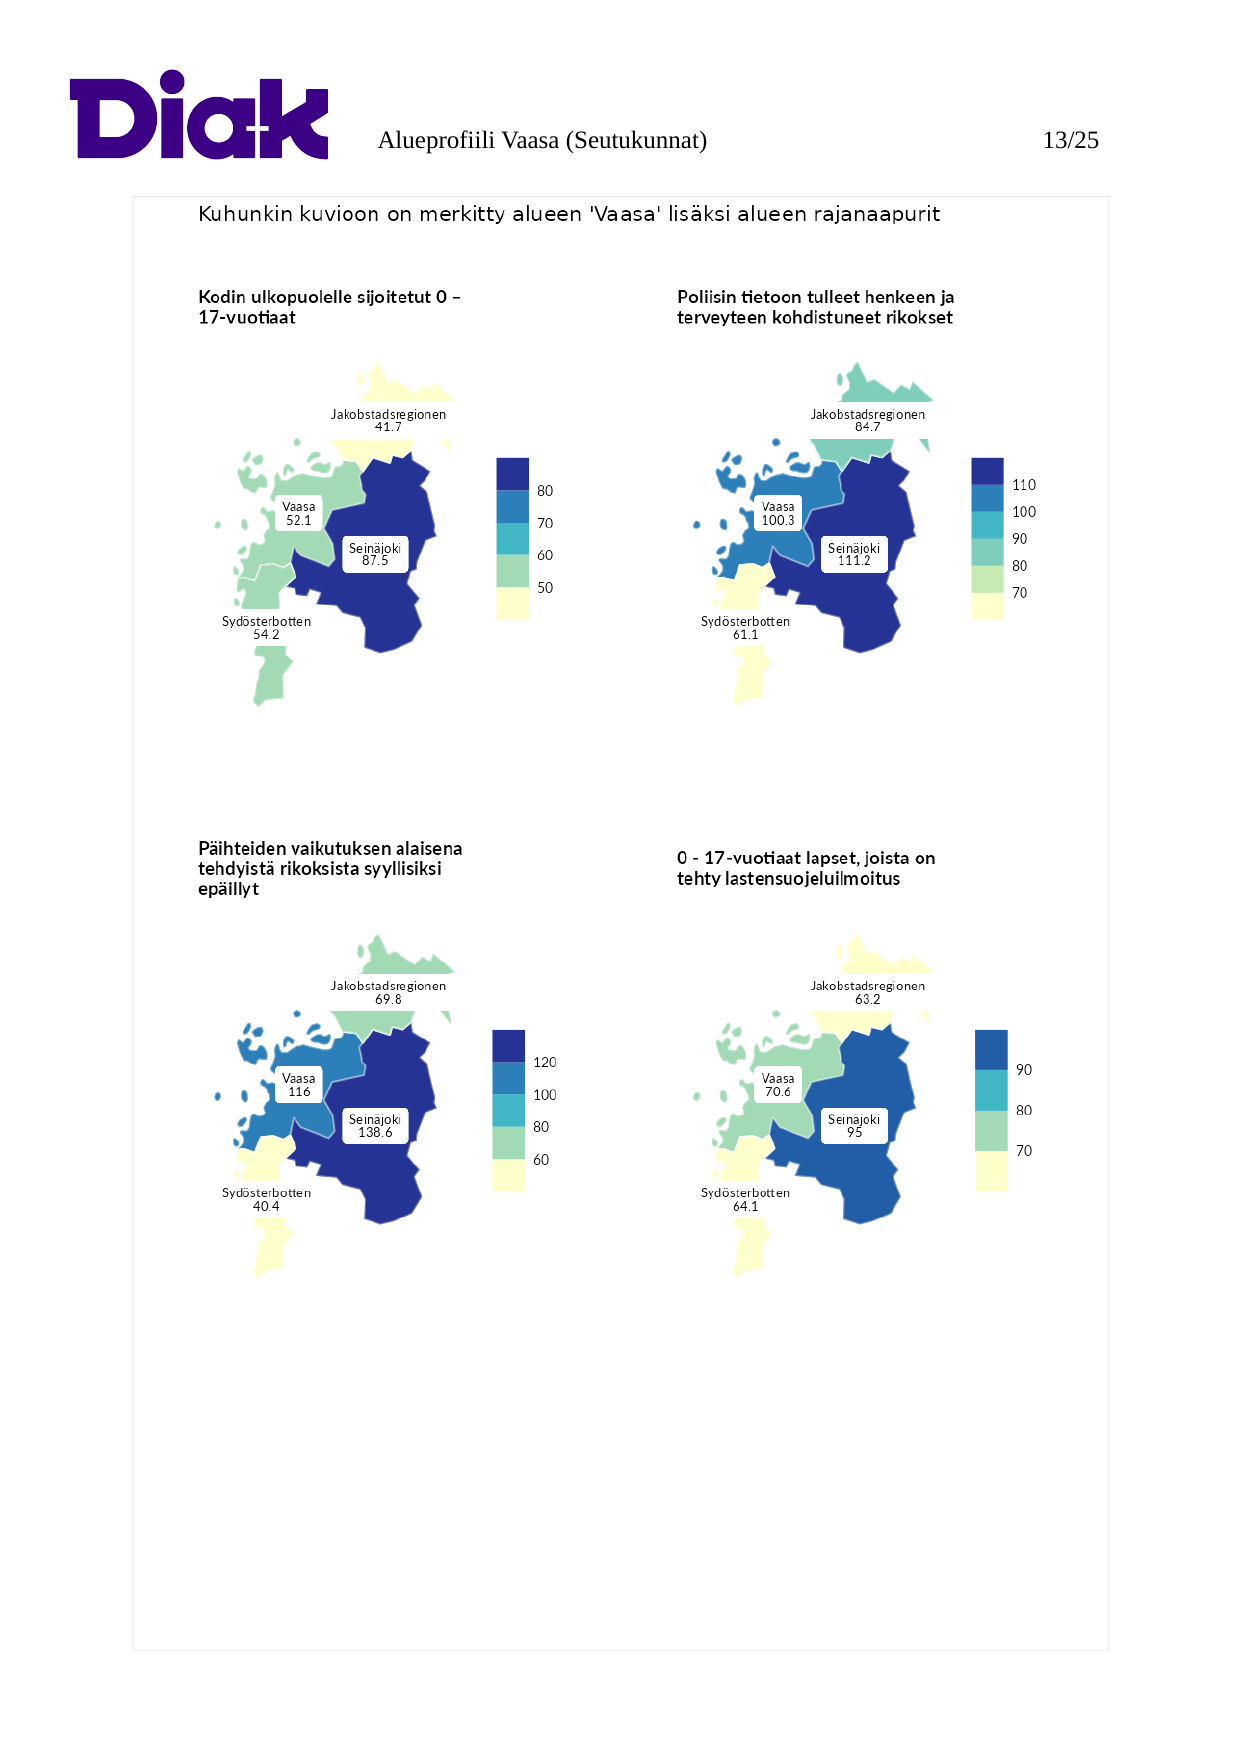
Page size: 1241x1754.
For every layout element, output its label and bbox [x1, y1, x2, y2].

picture [61, 196, 1179, 1651]
